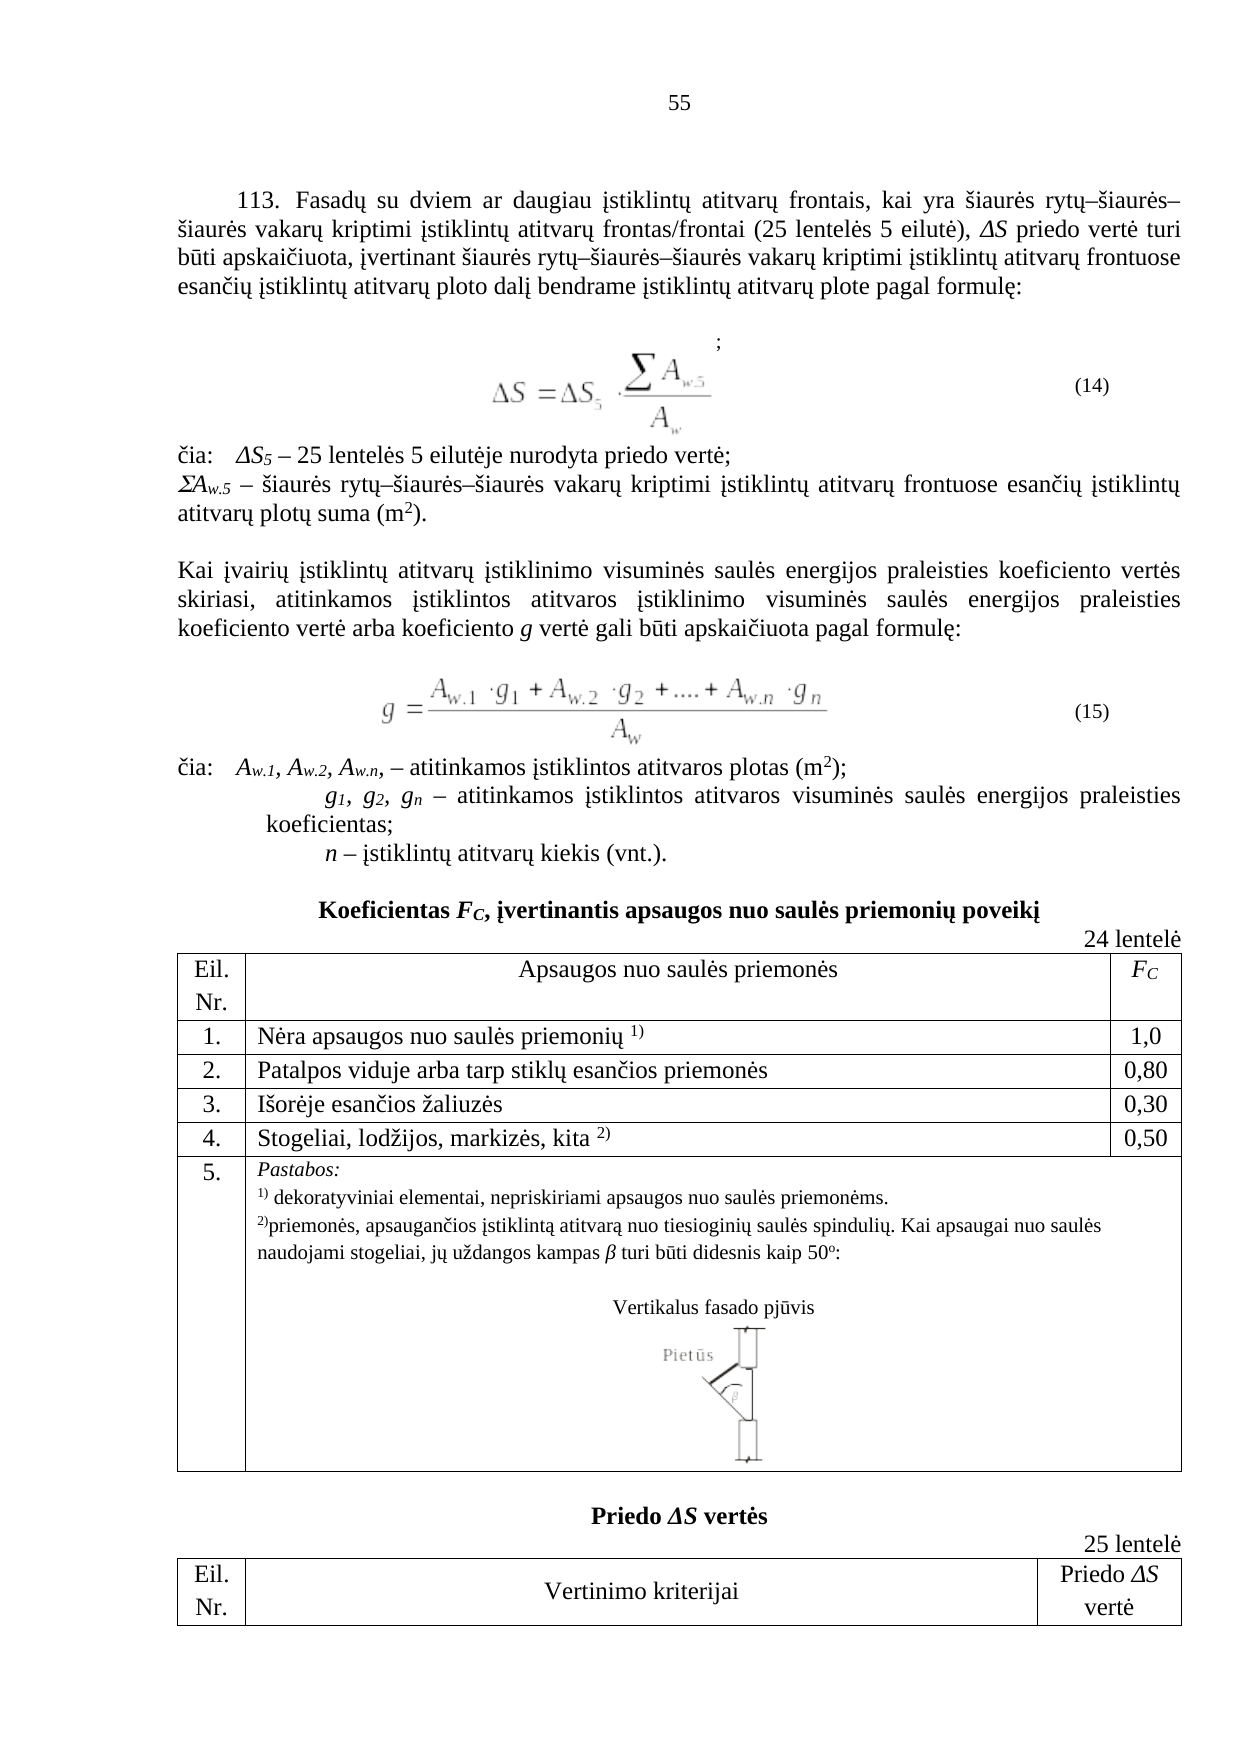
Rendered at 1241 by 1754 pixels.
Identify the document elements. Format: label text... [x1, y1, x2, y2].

table_header (14) [1033, 329, 1150, 440]
table_cell Išorėje esančios žaliuzės [246, 1089, 1110, 1122]
text g1, g2, gn – atitinkamos įstiklintos atitvaros visuminės saulės energijos praleisties koeficientas; [266, 780, 1181, 838]
table_cell 1,0 [1111, 1021, 1181, 1054]
text Priedo ΔS vertės [177, 1501, 1181, 1529]
text 25 lentelė [177, 1529, 1181, 1558]
text Aw.5 – šiaurės rytų–šiaurės–šiaurės vakarų kriptimi įstiklintų atitvarų frontuose esančių įstiklintų atitvarų plotų suma (m2). [177, 469, 1181, 527]
table_header FC [1111, 954, 1181, 1020]
table_cell 0,50 [1111, 1123, 1181, 1156]
table_header [177, 670, 1033, 752]
text 24 lentelė [177, 924, 1181, 953]
text čia: ΔS5 – 25 lentelės 5 eilutėje nurodyta priedo vertė; [177, 440, 1181, 469]
table_cell Nėra apsaugos nuo saulės priemonių 1) [246, 1021, 1110, 1054]
table_cell Pastabos: 1) dekoratyviniai elementai, nepriskiriami apsaugos nuo saulės priemonėms. 2)priemonės, apsaugančios įstiklintą atitvarą nuo tiesioginių saulės spindulių. Kai apsaugai nuo saulės naudojami stogeliai, jų uždangos kampas β turi būti didesnis kaip 50o: Vertikalus fasado pjūvis [246, 1157, 1181, 1471]
table_cell 4. [178, 1123, 245, 1156]
text čia: Aw.1, Aw.2, Aw.n, – atitinkamos įstiklintos atitvaros plotas (m2); [177, 752, 1181, 780]
table_cell 2. [178, 1055, 245, 1088]
table_cell Stogeliai, lodžijos, markizės, kita 2) [246, 1123, 1110, 1156]
table_cell 0,30 [1111, 1089, 1181, 1122]
table_cell 5. [178, 1157, 245, 1471]
text Koeficientas FC, įvertinantis apsaugos nuo saulės priemonių poveikį [177, 895, 1181, 924]
table_cell 1. [178, 1021, 245, 1054]
table_header Eil. Nr. [178, 954, 245, 1020]
table_header ; [177, 329, 1033, 440]
table_cell Patalpos viduje arba tarp stiklų esančios priemonės [246, 1055, 1110, 1088]
text Kai įvairių įstiklintų atitvarų įstiklinimo visuminės saulės energijos praleisties koeficiento vertės skiriasi, atitinkamos įstiklintos atitvaros įstiklinimo visuminės saulės energijos praleisties koeficiento vertė arba koeficiento g vertė gali būti apskaičiuota pagal formulę: [177, 555, 1181, 642]
table_header (15) [1033, 670, 1150, 752]
table_header Eil. Nr. [178, 1559, 245, 1625]
table_header Priedo ΔS vertė [1038, 1559, 1181, 1625]
table_header Apsaugos nuo saulės priemonės [246, 954, 1110, 1020]
table_header Vertinimo kriterijai [246, 1559, 1037, 1625]
table_cell 3. [178, 1089, 245, 1122]
table_cell 0,80 [1111, 1055, 1181, 1088]
text n – įstiklintų atitvarų kiekis (vnt.). [266, 838, 1181, 867]
text 113. Fasadų su dviem ar daugiau įstiklintų atitvarų frontais, kai yra šiaurės rytų–šiaurės–šiaurės vakarų kriptimi įstiklintų atitvarų frontas/frontai (25 lentelės 5 eilutė), ΔS priedo vertė turi būti apskaičiuota, įvertinant šiaurės rytų–šiaurės–šiaurės vakarų kriptimi įstiklintų atitvarų frontuose esančių įstiklintų atitvarų ploto dalį bendrame įstiklintų atitvarų plote pagal formulę: [177, 185, 1181, 300]
